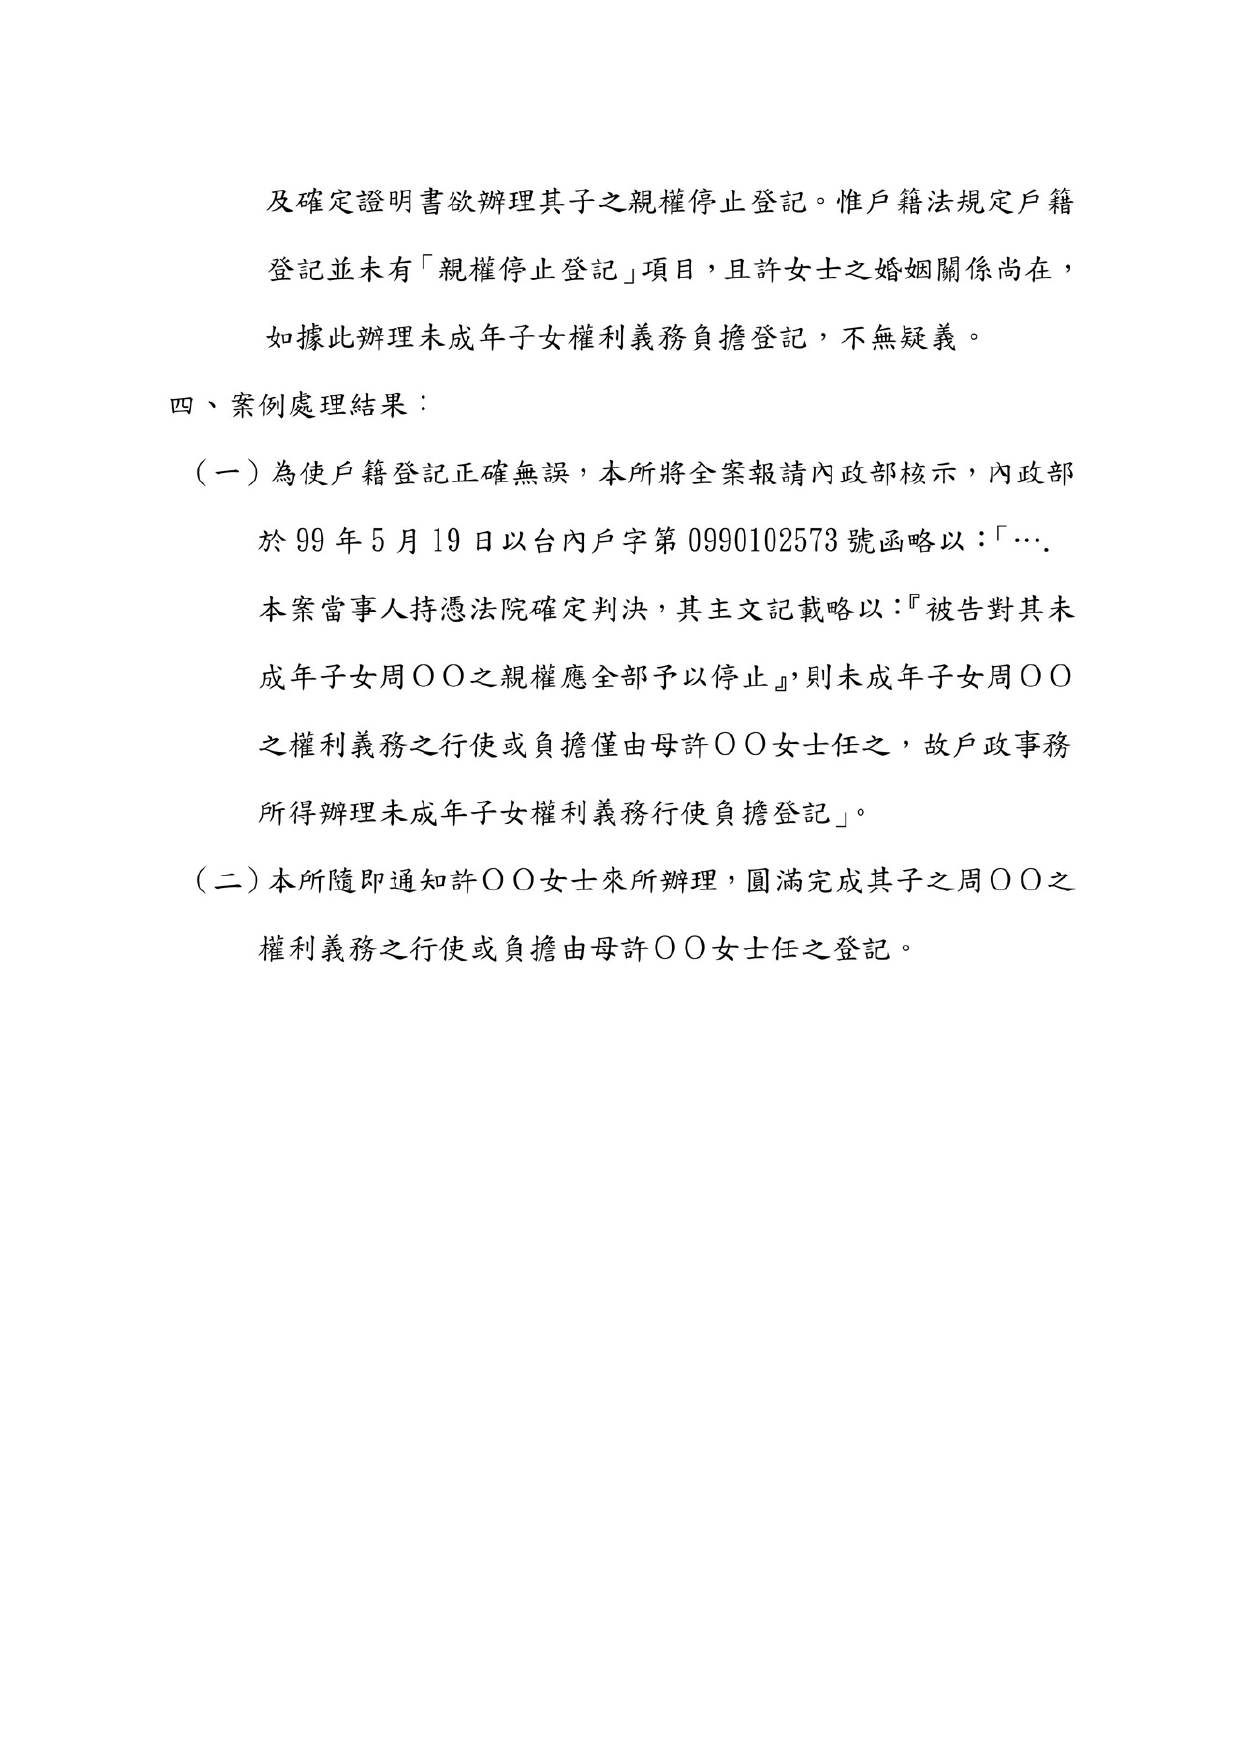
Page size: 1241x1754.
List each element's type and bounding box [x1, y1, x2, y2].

picture [59, 60, 1182, 1648]
